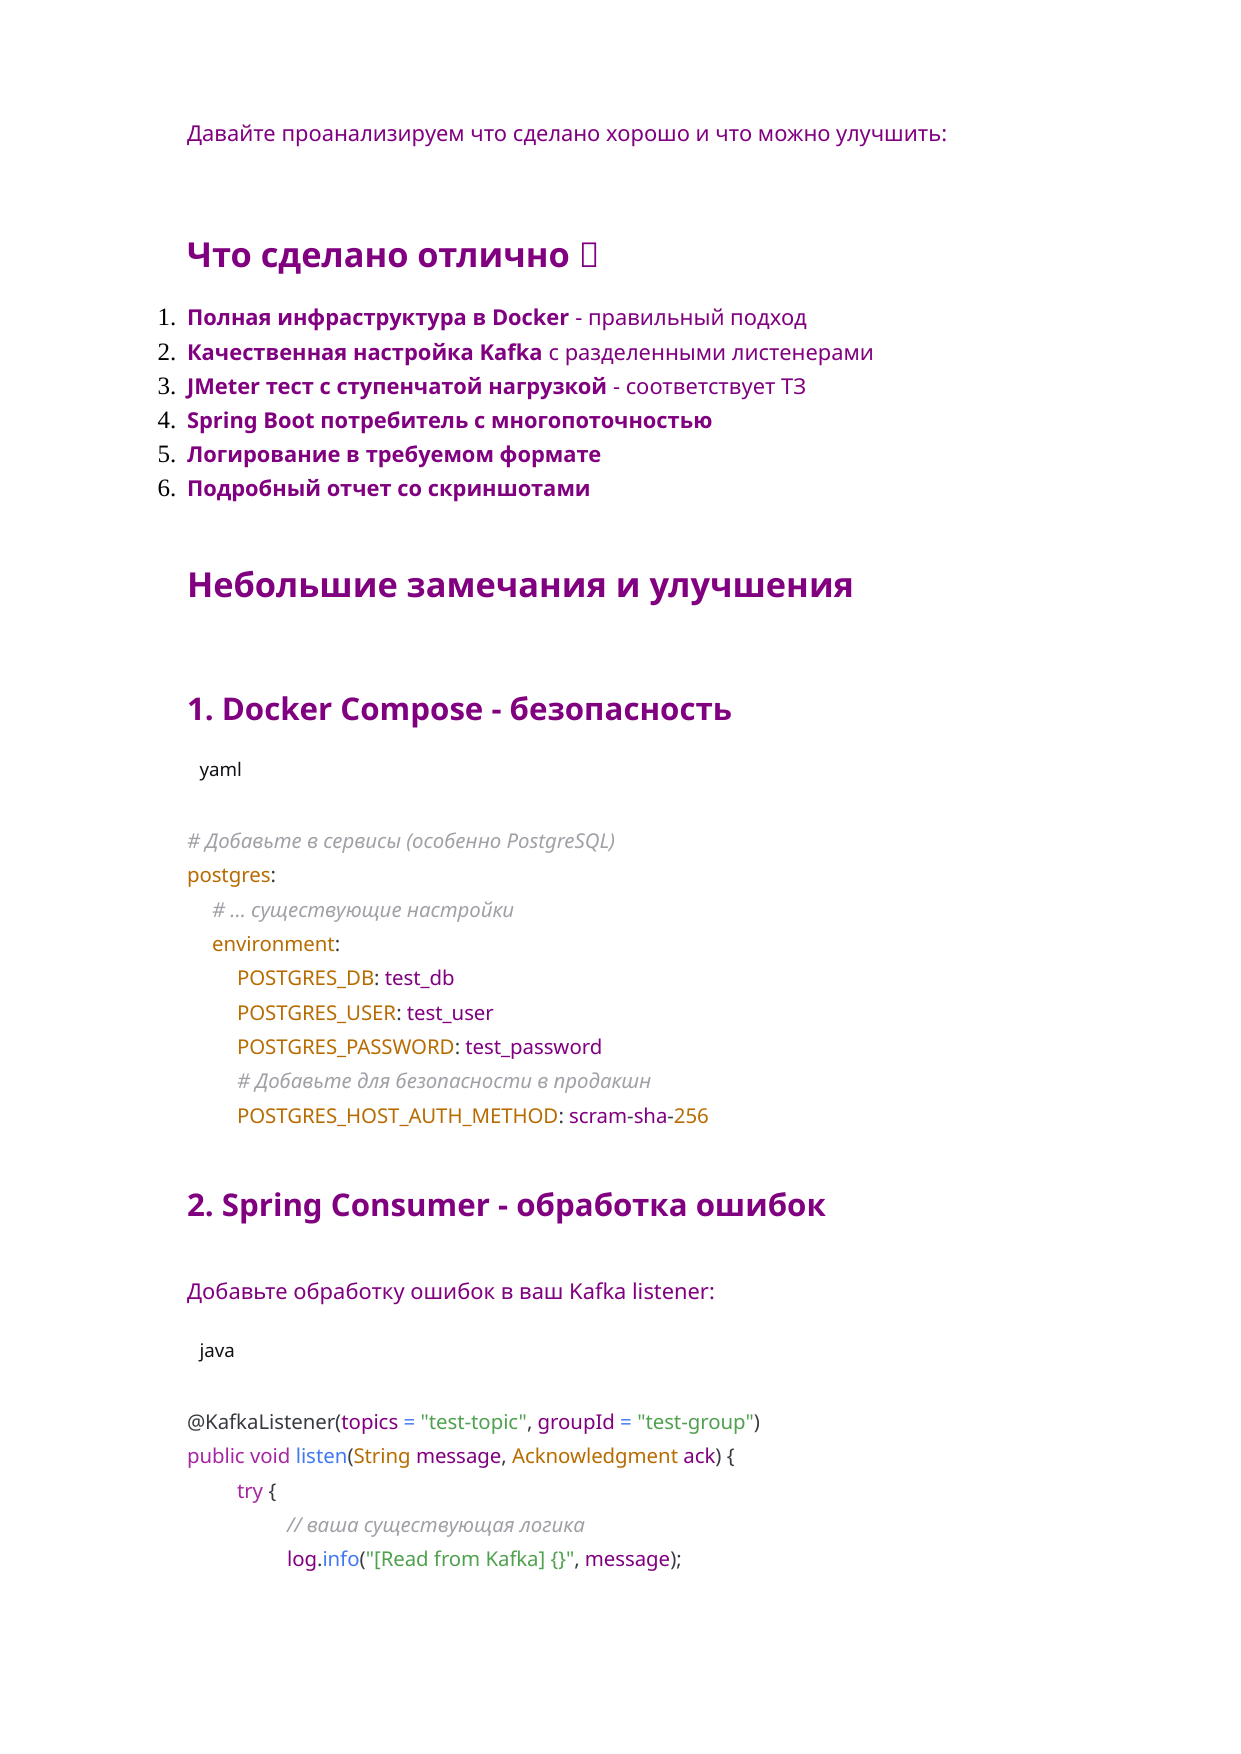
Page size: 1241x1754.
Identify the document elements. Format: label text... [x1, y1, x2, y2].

subtitle 1. Docker Compose - безопасность [187, 682, 1053, 729]
list Логирование в требуемом формате [187, 439, 1053, 469]
text // ваша существующая логика [187, 1504, 1053, 1538]
text public void listen(String message, Acknowledgment ack) { [187, 1435, 1053, 1469]
list Полная инфраструктура в Docker - правильный подход [187, 302, 1053, 332]
text POSTGRES_DB: test_db [187, 957, 1053, 992]
text Добавьте обработку ошибок в ваш Kafka listener: [187, 1276, 1053, 1306]
text java [199, 1335, 1053, 1363]
list Качественная настройка Kafka с разделенными листенерами [187, 336, 1053, 366]
subtitle Что сделано отлично ✅ [187, 227, 1053, 277]
text POSTGRES_HOST_AUTH_METHOD: scram-sha-256 [187, 1095, 1053, 1129]
list JMeter тест с ступенчатой нагрузкой - соответствует ТЗ [187, 371, 1053, 400]
list Spring Boot потребитель с многопоточностью [187, 405, 1053, 434]
text # Добавьте для безопасности в продакшн [187, 1060, 1053, 1095]
list Подробный отчет со скриншотами [187, 473, 1053, 503]
text @KafkaListener(topics = "test-topic", groupId = "test-group") [187, 1401, 1053, 1435]
text # ... существующие настройки [187, 888, 1053, 923]
text try { [187, 1469, 1053, 1504]
text postgres: [187, 854, 1053, 888]
text POSTGRES_PASSWORD: test_password [187, 1026, 1053, 1060]
text yaml [199, 754, 1053, 782]
text Давайте проанализируем что сделано хорошо и что можно улучшить: [187, 118, 1053, 148]
text environment: [187, 923, 1053, 957]
text log.info("[Read from Kafka] {}", message); [187, 1538, 1053, 1573]
subtitle Небольшие замечания и улучшения [187, 557, 1053, 607]
subtitle 2. Spring Consumer - обработка ошибок [187, 1179, 1053, 1226]
text # Добавьте в сервисы (особенно PostgreSQL) [187, 820, 1053, 854]
text POSTGRES_USER: test_user [187, 992, 1053, 1026]
